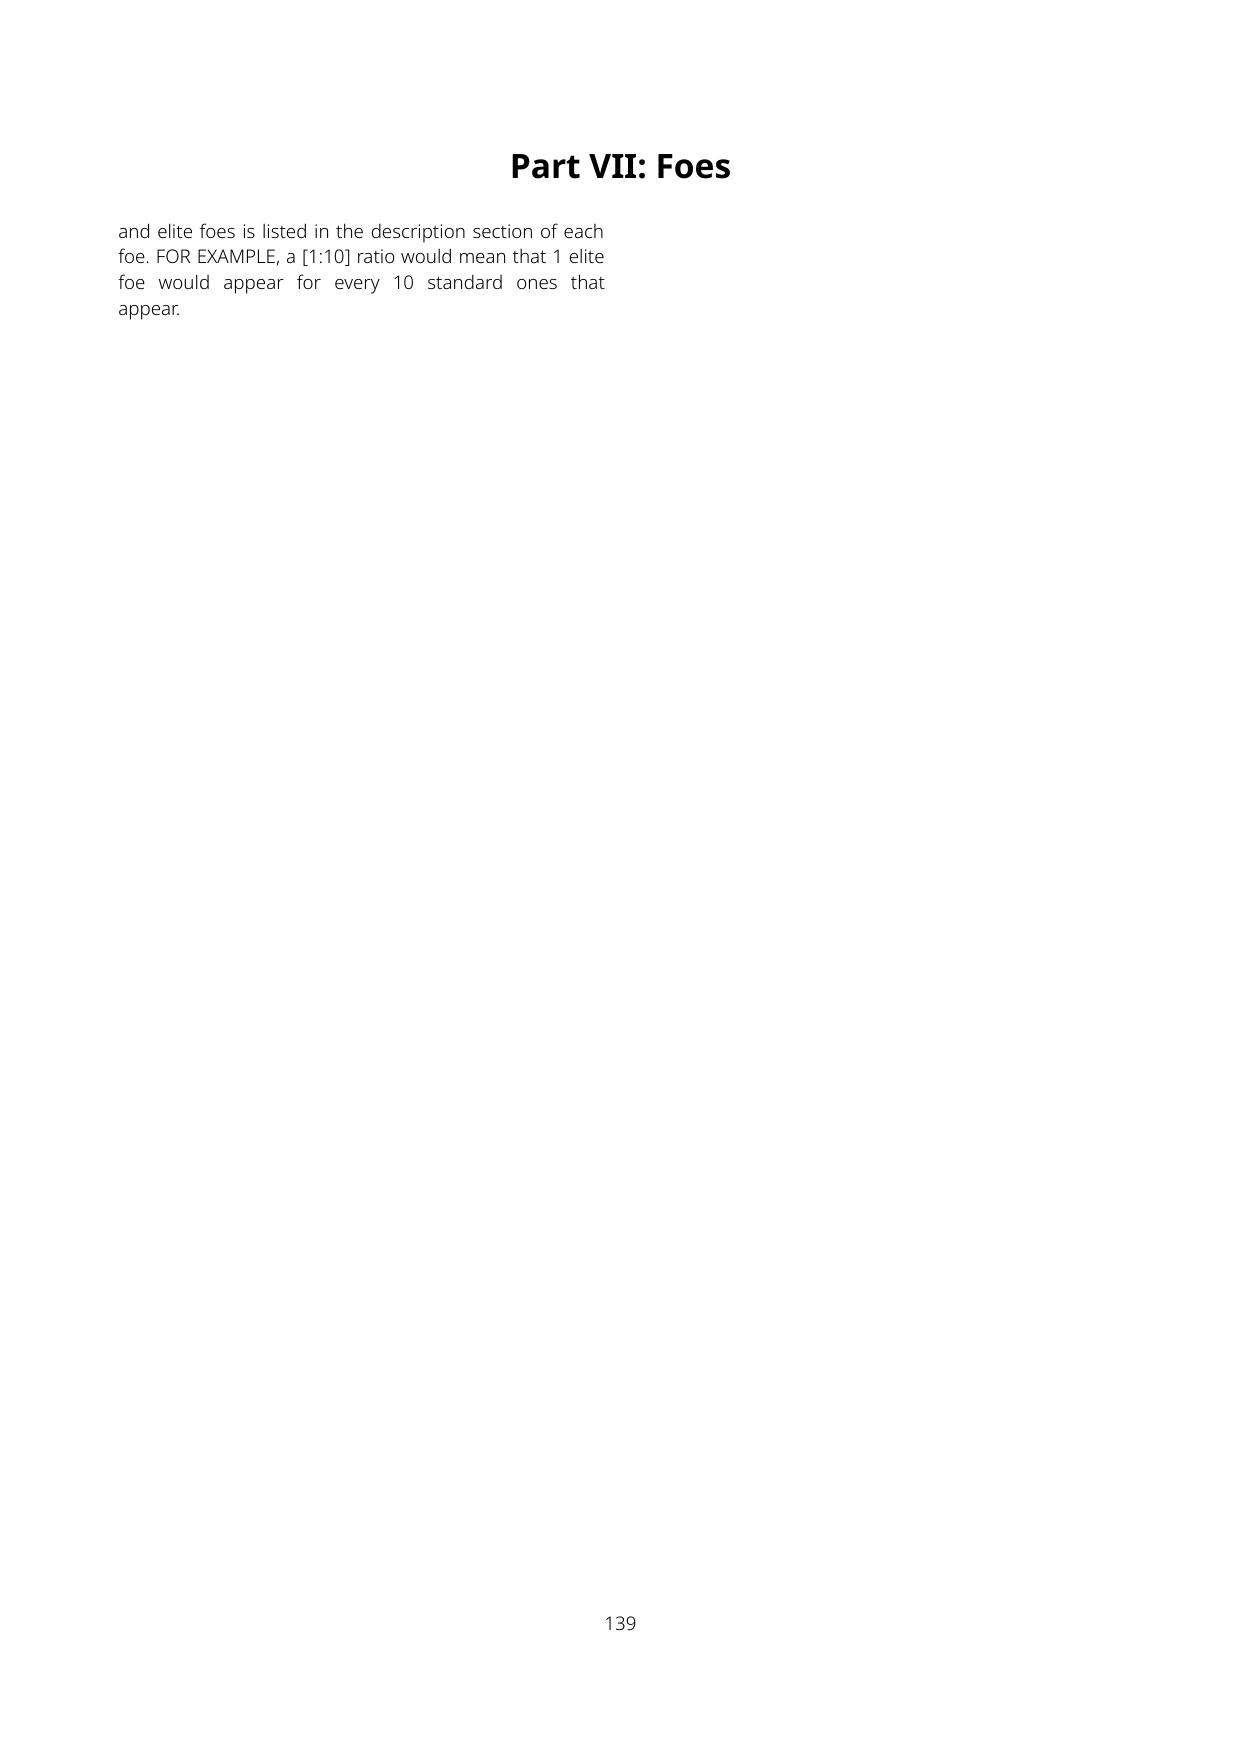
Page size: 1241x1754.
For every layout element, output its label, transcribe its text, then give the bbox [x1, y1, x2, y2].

text and elite foes is listed in the description section of each foe. FOR EXAMPLE, a [1:10] ratio would mean that 1 elite foe would appear for every 10 standard ones that appear. [118, 218, 605, 320]
